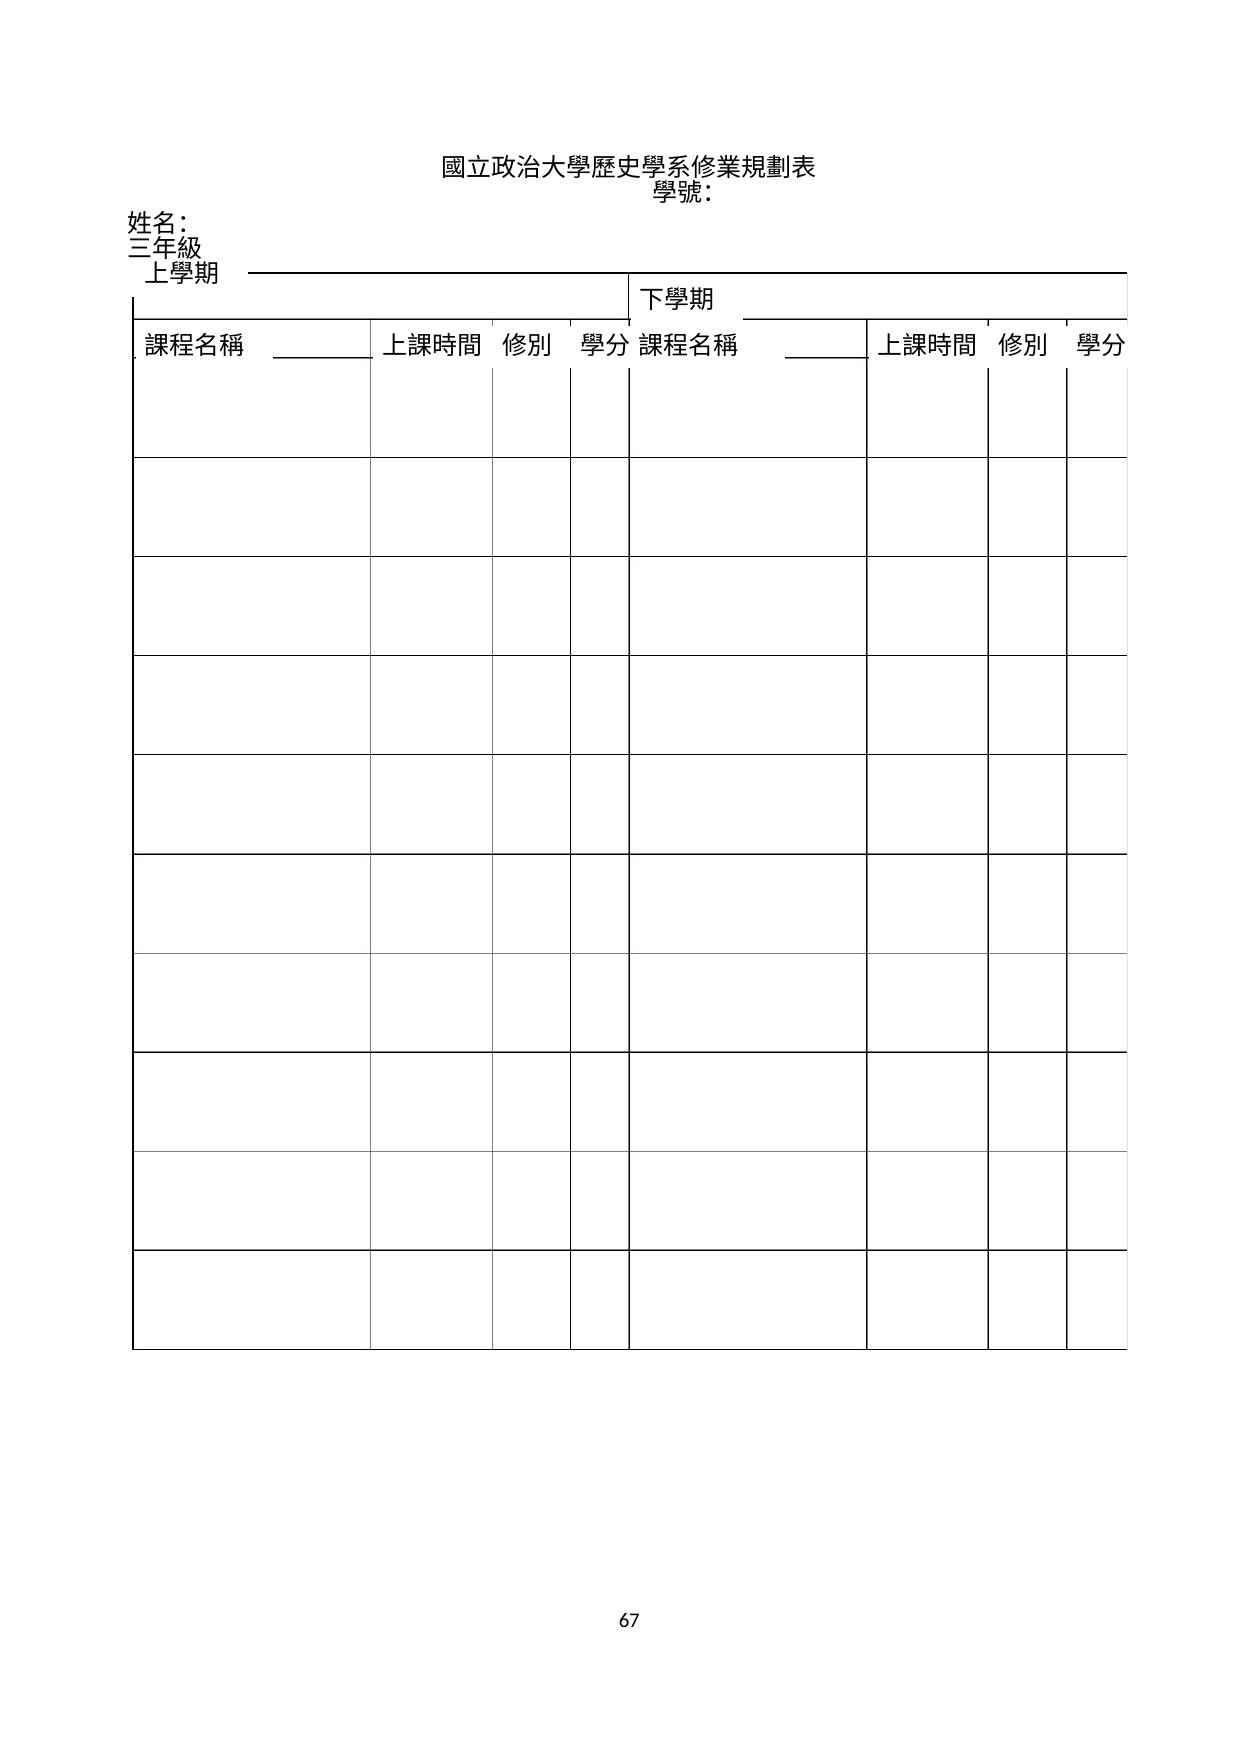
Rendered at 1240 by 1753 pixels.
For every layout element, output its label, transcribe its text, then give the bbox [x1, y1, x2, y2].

text 67 [618, 1607, 653, 1632]
text 國立政治大學歷史學系修業規劃表 [441, 157, 855, 182]
picture [132, 272, 1128, 1350]
text 學號： [652, 182, 855, 207]
text 上課時間 修別 學分 課程名稱 [382, 335, 776, 360]
text 課程名稱 [144, 335, 264, 360]
text 三年級 [127, 238, 239, 263]
text 上學期 [144, 263, 239, 288]
text 下學期 [639, 289, 734, 314]
text 姓名： [127, 213, 239, 238]
text 上課時間 修別 學分 [878, 335, 1147, 360]
